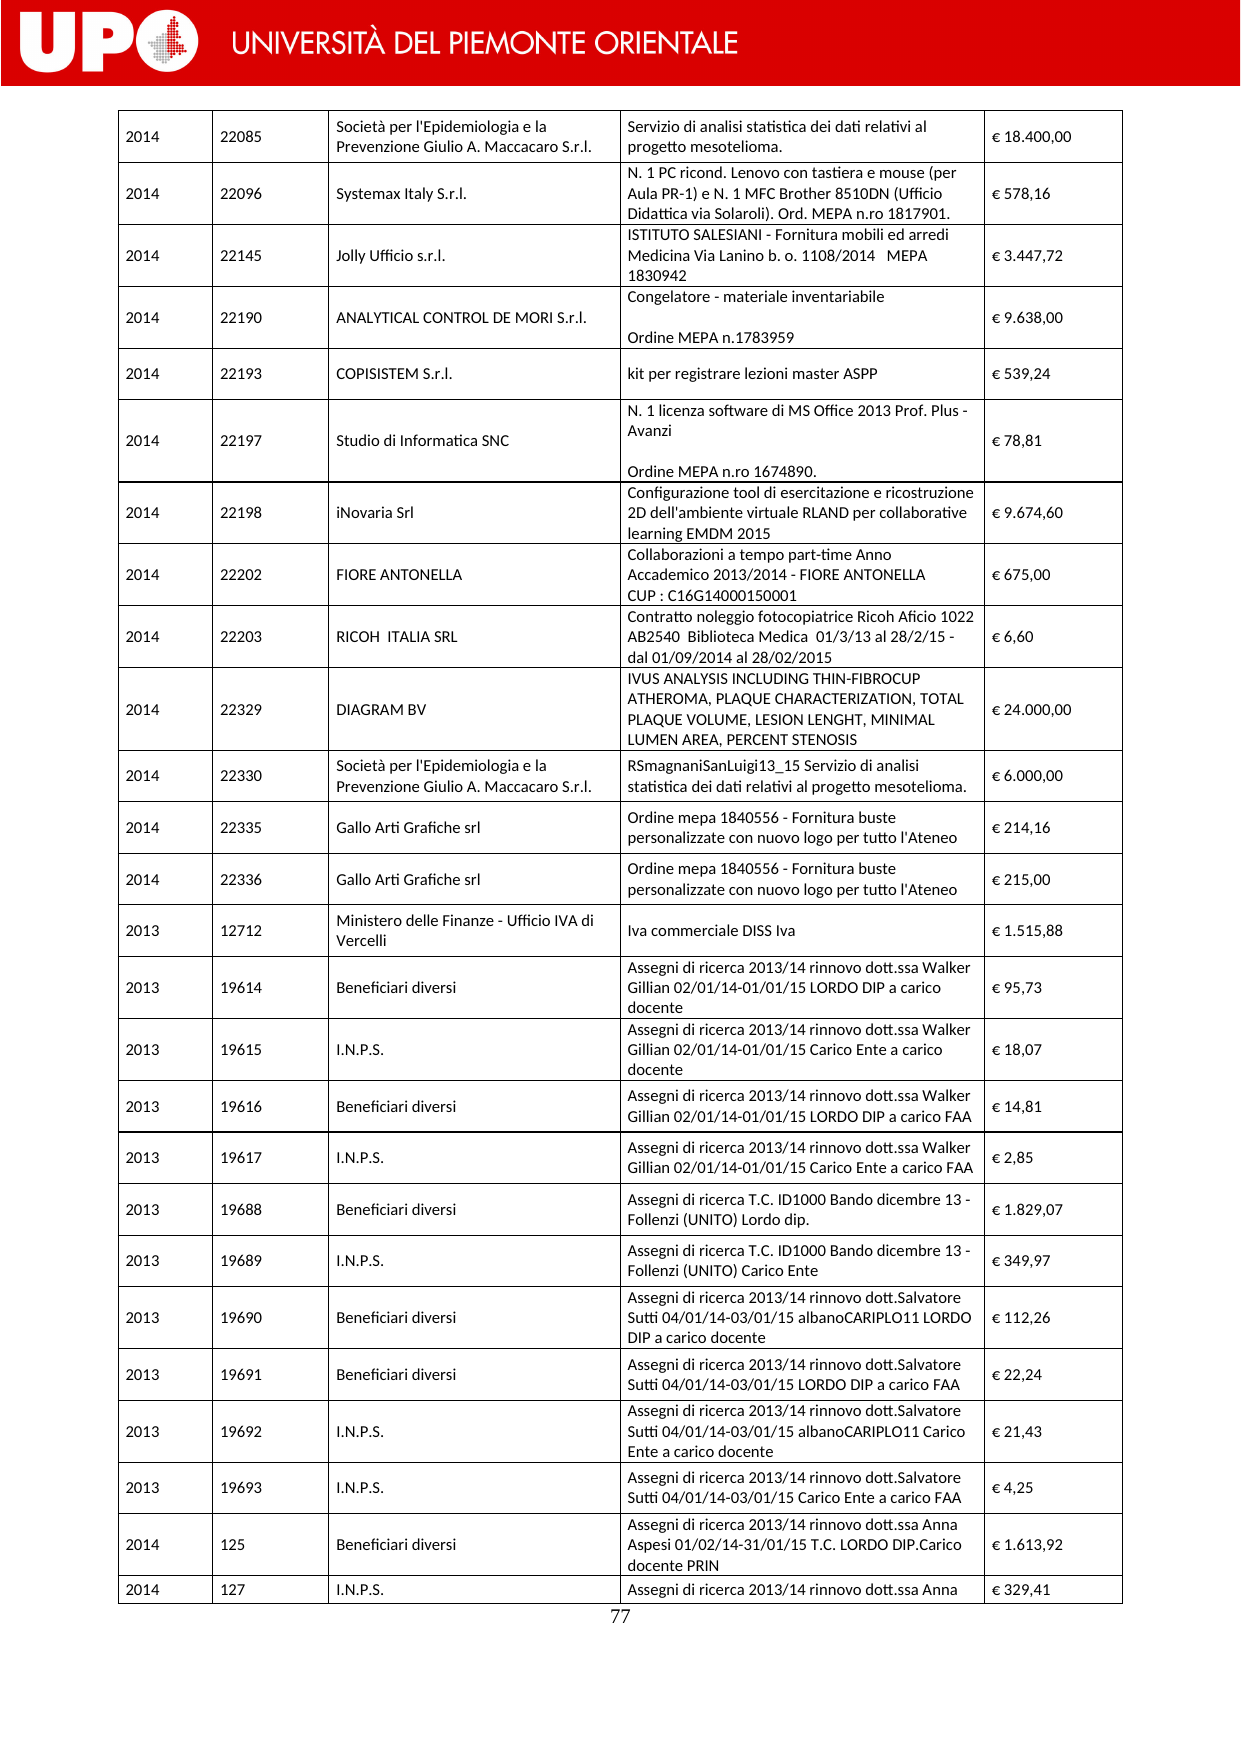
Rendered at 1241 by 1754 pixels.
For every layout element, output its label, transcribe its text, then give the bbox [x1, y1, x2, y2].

table_cell 2014 [119, 287, 212, 347]
table_cell kit per registrare lezioni master ASPP [621, 349, 984, 399]
table_cell 2014 [119, 751, 212, 801]
table_cell € 1.829,07 [985, 1184, 1122, 1234]
table_cell 19617 [213, 1133, 328, 1183]
table_cell € 3.447,72 [985, 225, 1122, 286]
table_cell 2014 [119, 668, 212, 749]
table_cell Assegni di ricerca 2013/14 rinnovo dott.Salvatore Sutti 04/01/14-03/01/15 albanoCARIPLO11 Carico Ente a carico docente [621, 1401, 984, 1462]
table_cell € 349,97 [985, 1236, 1122, 1286]
table_cell 2014 [119, 483, 212, 543]
table_cell Configurazione tool di esercitazione e ricostruzione 2D dell'ambiente virtuale RLAND per collaborative learning EMDM 2015 [621, 483, 984, 543]
table_cell € 4,25 [985, 1463, 1122, 1513]
table_cell Systemax Italy S.r.l. [329, 163, 620, 223]
table_cell € 578,16 [985, 163, 1122, 223]
table_cell Assegni di ricerca 2013/14 rinnovo dott.ssa Walker Gillian 02/01/14-01/01/15 LORDO DIP a carico FAA [621, 1081, 984, 1131]
table_cell 22085 [213, 111, 328, 162]
table_cell € 675,00 [985, 544, 1122, 605]
table_cell N. 1 licenza software di MS Office 2013 Prof. Plus - Avanzi Ordine MEPA n.ro 1674890. [621, 400, 984, 481]
table_cell 2013 [119, 1019, 212, 1080]
table_cell Assegni di ricerca 2013/14 rinnovo dott.ssa Anna [621, 1576, 984, 1603]
table_cell 2014 [119, 349, 212, 399]
table_cell 22198 [213, 483, 328, 543]
table_cell € 21,43 [985, 1401, 1122, 1462]
table_cell Società per l'Epidemiologia e la Prevenzione Giulio A. Maccacaro S.r.l. [329, 111, 620, 162]
table_cell € 18.400,00 [985, 111, 1122, 162]
table_cell Assegni di ricerca T.C. ID1000 Bando dicembre 13 - Follenzi (UNITO) Lordo dip. [621, 1184, 984, 1234]
table_cell € 18,07 [985, 1019, 1122, 1080]
table_cell 2013 [119, 1287, 212, 1348]
table_cell 2014 [119, 225, 212, 286]
table_cell € 95,73 [985, 957, 1122, 1018]
table_cell Assegni di ricerca 2013/14 rinnovo dott.Salvatore Sutti 04/01/14-03/01/15 albanoCARIPLO11 LORDO DIP a carico docente [621, 1287, 984, 1348]
table_cell 19691 [213, 1349, 328, 1399]
table_cell € 539,24 [985, 349, 1122, 399]
table_cell 22193 [213, 349, 328, 399]
table_cell € 6.000,00 [985, 751, 1122, 801]
table_cell Beneficiari diversi [329, 1287, 620, 1348]
table_cell € 78,81 [985, 400, 1122, 481]
table_cell Ordine mepa 1840556 - Fornitura buste personalizzate con nuovo logo per tutto l'Ateneo [621, 854, 984, 904]
table_cell 22336 [213, 854, 328, 904]
table_cell 2014 [119, 400, 212, 481]
table_cell 19690 [213, 1287, 328, 1348]
table_cell € 6,60 [985, 606, 1122, 667]
table_cell Assegni di ricerca 2013/14 rinnovo dott.ssa Anna Aspesi 01/02/14-31/01/15 T.C. LORDO DIP.Carico docente PRIN [621, 1514, 984, 1575]
table_cell Studio di Informatica SNC [329, 400, 620, 481]
table_cell I.N.P.S. [329, 1236, 620, 1286]
table_cell € 1.613,92 [985, 1514, 1122, 1575]
table_cell Jolly Ufficio s.r.l. [329, 225, 620, 286]
table_cell 2013 [119, 1236, 212, 1286]
table_cell € 9.674,60 [985, 483, 1122, 543]
table_cell Assegni di ricerca 2013/14 rinnovo dott.Salvatore Sutti 04/01/14-03/01/15 LORDO DIP a carico FAA [621, 1349, 984, 1399]
table_cell 125 [213, 1514, 328, 1575]
table_cell 2014 [119, 854, 212, 904]
table_cell € 214,16 [985, 802, 1122, 853]
table_cell € 215,00 [985, 854, 1122, 904]
table_cell Gallo Arti Grafiche srl [329, 854, 620, 904]
table_cell Beneficiari diversi [329, 1514, 620, 1575]
table_cell 2013 [119, 1081, 212, 1131]
table_cell ANALYTICAL CONTROL DE MORI S.r.l. [329, 287, 620, 347]
table_cell 2013 [119, 1463, 212, 1513]
table_cell Ordine mepa 1840556 - Fornitura buste personalizzate con nuovo logo per tutto l'Ateneo [621, 802, 984, 853]
table_cell 19692 [213, 1401, 328, 1462]
table_cell Beneficiari diversi [329, 1081, 620, 1131]
table_cell Congelatore - materiale inventariabile Ordine MEPA n.1783959 [621, 287, 984, 347]
table_cell I.N.P.S. [329, 1463, 620, 1513]
table_cell FIORE ANTONELLA [329, 544, 620, 605]
table_cell Collaborazioni a tempo part-time Anno Accademico 2013/2014 - FIORE ANTONELLA CUP : C16G14000150001 [621, 544, 984, 605]
table_cell Assegni di ricerca 2013/14 rinnovo dott.ssa Walker Gillian 02/01/14-01/01/15 Carico Ente a carico FAA [621, 1133, 984, 1183]
table_cell Società per l'Epidemiologia e la Prevenzione Giulio A. Maccacaro S.r.l. [329, 751, 620, 801]
table_cell 127 [213, 1576, 328, 1603]
table_cell Contratto noleggio fotocopiatrice Ricoh Aficio 1022 AB2540 Biblioteca Medica 01/3/13 al 28/2/15 - dal 01/09/2014 al 28/02/2015 [621, 606, 984, 667]
table_cell 19616 [213, 1081, 328, 1131]
table_cell € 112,26 [985, 1287, 1122, 1348]
table_cell 2013 [119, 1349, 212, 1399]
table_cell iNovaria Srl [329, 483, 620, 543]
table_cell Iva commerciale DISS Iva [621, 905, 984, 956]
table_cell Beneficiari diversi [329, 1349, 620, 1399]
table_cell Gallo Arti Grafiche srl [329, 802, 620, 853]
table_cell Assegni di ricerca T.C. ID1000 Bando dicembre 13 - Follenzi (UNITO) Carico Ente [621, 1236, 984, 1286]
table_cell € 9.638,00 [985, 287, 1122, 347]
table_cell 2014 [119, 111, 212, 162]
table_cell I.N.P.S. [329, 1576, 620, 1603]
table_cell 2014 [119, 1514, 212, 1575]
table_cell 19615 [213, 1019, 328, 1080]
table_cell € 24.000,00 [985, 668, 1122, 749]
table_cell RSmagnaniSanLuigi13_15 Servizio di analisi statistica dei dati relativi al progetto mesotelioma. [621, 751, 984, 801]
table_cell € 1.515,88 [985, 905, 1122, 956]
table_cell COPISISTEM S.r.l. [329, 349, 620, 399]
table_cell I.N.P.S. [329, 1019, 620, 1080]
table_cell Servizio di analisi statistica dei dati relativi al progetto mesotelioma. [621, 111, 984, 162]
table_cell N. 1 PC ricond. Lenovo con tastiera e mouse (per Aula PR-1) e N. 1 MFC Brother 8510DN (Ufficio Didattica via Solaroli). Ord. MEPA n.ro 1817901. [621, 163, 984, 223]
table_cell 22335 [213, 802, 328, 853]
table_cell € 2,85 [985, 1133, 1122, 1183]
table_cell 22197 [213, 400, 328, 481]
table_cell I.N.P.S. [329, 1133, 620, 1183]
table_cell 19688 [213, 1184, 328, 1234]
table_cell ISTITUTO SALESIANI - Fornitura mobili ed arredi Medicina Via Lanino b. o. 1108/2014 MEPA 1830942 [621, 225, 984, 286]
table_cell € 22,24 [985, 1349, 1122, 1399]
table_cell 2013 [119, 1133, 212, 1183]
table_cell Beneficiari diversi [329, 957, 620, 1018]
table_cell 22190 [213, 287, 328, 347]
table_cell IVUS ANALYSIS INCLUDING THIN-FIBROCUP ATHEROMA, PLAQUE CHARACTERIZATION, TOTAL PLAQUE VOLUME, LESION LENGHT, MINIMAL LUMEN AREA, PERCENT STENOSIS [621, 668, 984, 749]
table_cell 2013 [119, 905, 212, 956]
table_cell € 14,81 [985, 1081, 1122, 1131]
table_cell 12712 [213, 905, 328, 956]
table_cell 2014 [119, 802, 212, 853]
table_cell Beneficiari diversi [329, 1184, 620, 1234]
table_cell I.N.P.S. [329, 1401, 620, 1462]
table_cell Assegni di ricerca 2013/14 rinnovo dott.Salvatore Sutti 04/01/14-03/01/15 Carico Ente a carico FAA [621, 1463, 984, 1513]
table_cell 22203 [213, 606, 328, 667]
table_cell 2013 [119, 957, 212, 1018]
table_cell 2013 [119, 1184, 212, 1234]
table_cell 22202 [213, 544, 328, 605]
table_cell 22330 [213, 751, 328, 801]
table_cell 19689 [213, 1236, 328, 1286]
table_cell 2014 [119, 1576, 212, 1603]
table_cell 2014 [119, 163, 212, 223]
table_cell RICOH ITALIA SRL [329, 606, 620, 667]
table_cell 22096 [213, 163, 328, 223]
table_cell 2014 [119, 544, 212, 605]
table_cell 2013 [119, 1401, 212, 1462]
table_cell 19693 [213, 1463, 328, 1513]
table_cell DIAGRAM BV [329, 668, 620, 749]
table_cell Assegni di ricerca 2013/14 rinnovo dott.ssa Walker Gillian 02/01/14-01/01/15 LORDO DIP a carico docente [621, 957, 984, 1018]
table_cell Assegni di ricerca 2013/14 rinnovo dott.ssa Walker Gillian 02/01/14-01/01/15 Carico Ente a carico docente [621, 1019, 984, 1080]
table_cell € 329,41 [985, 1576, 1122, 1603]
table_cell 22329 [213, 668, 328, 749]
table_cell 19614 [213, 957, 328, 1018]
table_cell 2014 [119, 606, 212, 667]
table_cell 22145 [213, 225, 328, 286]
table_cell Ministero delle Finanze - Ufficio IVA di Vercelli [329, 905, 620, 956]
